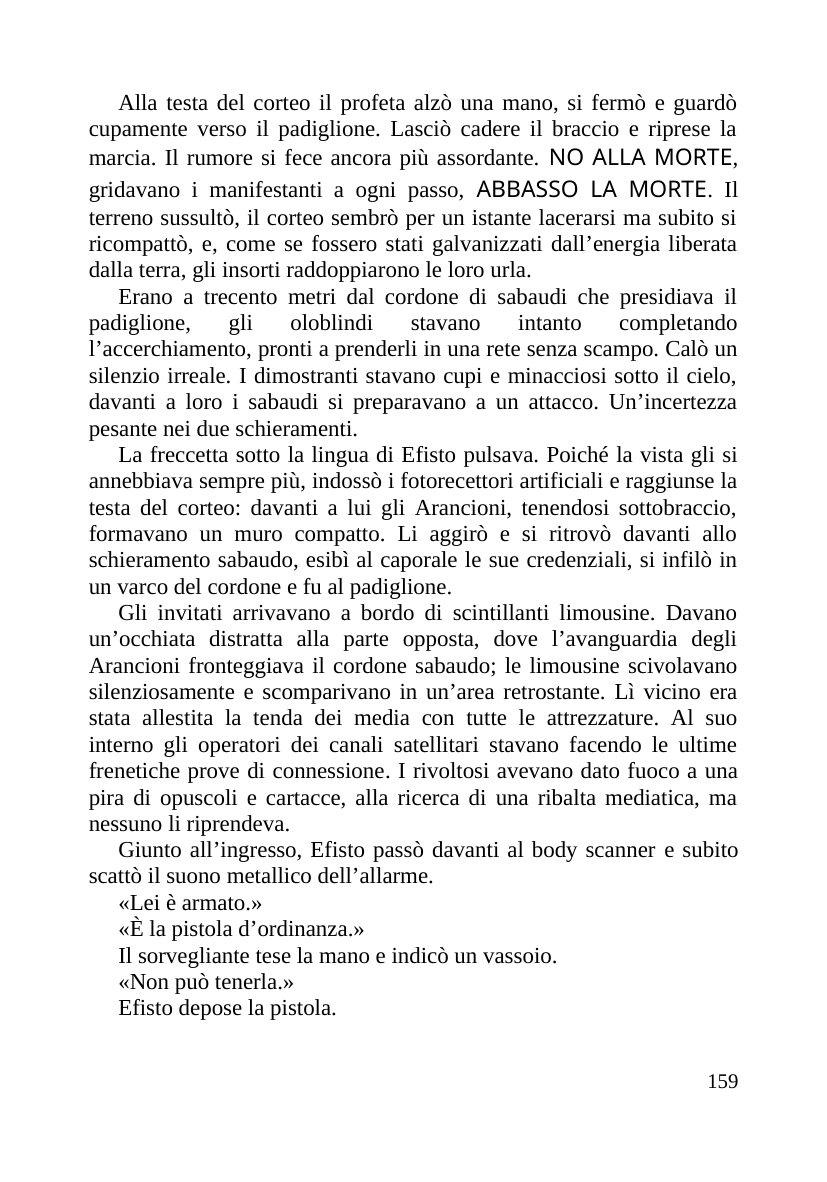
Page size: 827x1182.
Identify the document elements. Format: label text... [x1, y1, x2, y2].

text «Lei è armato.» [88, 889, 738, 915]
text Gli invitati arrivavano a bordo di scintillanti limousine. Davano un’occhiata distratta alla parte opposta, dove l’avanguardia degli Arancioni fronteggiava il cordone sabaudo; le limousine scivolavano silenziosamente e scomparivano in un’area retrostante. Lì vicino era stata allestita la tenda dei media con tutte le attrezzature. Al suo interno gli operatori dei canali satellitari stavano facendo le ultime frenetiche prove di connessione. I rivoltosi avevano dato fuoco a una pira di opuscoli e cartacce, alla ricerca di una ribalta mediatica, ma nessuno li riprendeva. [88, 599, 738, 836]
text Il sorvegliante tese la mano e indicò un vassoio. [88, 942, 738, 968]
text Efisto depose la pistola. [88, 994, 738, 1021]
text Giunto all’ingresso, Efisto passò davanti al body scanner e subito scattò il suono metallico dell’allarme. [88, 836, 738, 889]
text Alla testa del corteo il profeta alzò una mano, si fermò e guardò cupamente verso il padiglione. Lasciò cadere il braccio e riprese la marcia. Il rumore si fece ancora più assordante. NO ALLA MORTE, gridavano i manifestanti a ogni passo, ABBASSO LA MORTE. Il terreno sussultò, il corteo sembrò per un istante lacerarsi ma subito si ricompattò, e, come se fossero stati galvanizzati dall’energia liberata dalla terra, gli insorti raddoppiarono le loro urla. [88, 88, 738, 283]
text «È la pistola d’ordinanza.» [88, 915, 738, 942]
text La freccetta sotto la lingua di Efisto pulsava. Poiché la vista gli si annebbiava sempre più, indossò i fotorecettori artificiali e raggiunse la testa del corteo: davanti a lui gli Arancioni, tenendosi sottobraccio, formavano un muro compatto. Li aggirò e si ritrovò davanti allo schieramento sabaudo, esibì al caporale le sue credenziali, si infilò in un varco del cordone e fu al padiglione. [88, 441, 738, 599]
text «Non può tenerla.» [88, 968, 738, 994]
text Erano a trecento metri dal cordone di sabaudi che presidiava il padiglione, gli oloblindi stavano intanto completando l’accerchiamento, pronti a prenderli in una rete senza scampo. Calò un silenzio irreale. I dimostranti stavano cupi e minacciosi sotto il cielo, davanti a loro i sabaudi si preparavano a un attacco. Un’incertezza pesante nei due schieramenti. [88, 283, 738, 441]
